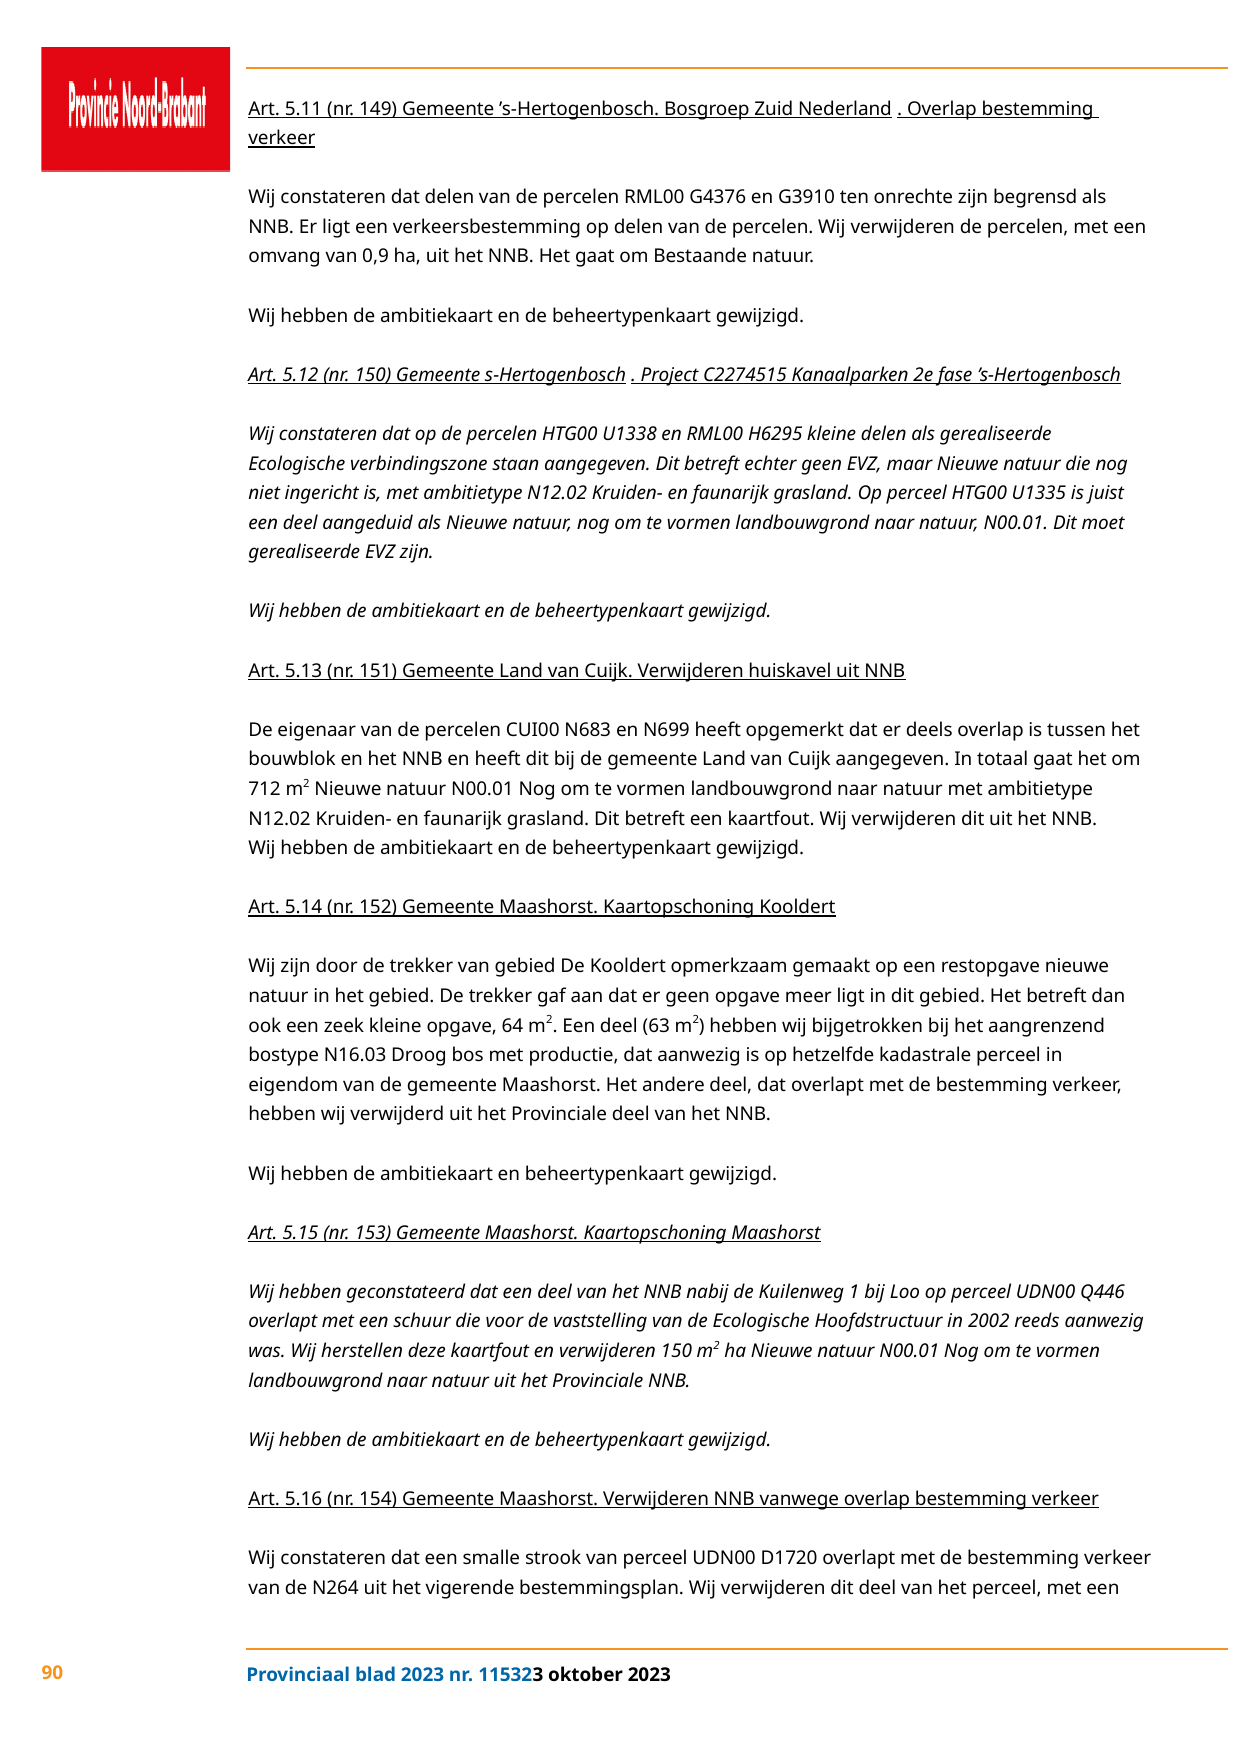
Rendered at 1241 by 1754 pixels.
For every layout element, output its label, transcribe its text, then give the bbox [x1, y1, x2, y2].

text Art. 5.15 (nr. 153) Gemeente Maashorst. Kaartopschoning Maashorst [248, 1219, 1152, 1245]
text De eigenaar van de percelen CUI00 N683 en N699 heeft opgemerkt dat er deels overlap is tussen het bouwblok en het NNB en heeft dit bij de gemeente Land van Cuijk aangegeven. In totaal gaat het om 712 m2 Nieuwe natuur N00.01 Nog om te vormen landbouwgrond naar natuur met ambitietype N12.02 Kruiden- en faunarijk grasland. Dit betreft een kaartfout. Wij verwijderen dit uit het NNB. [248, 716, 1152, 831]
text Wij constateren dat een smalle strook van perceel UDN00 D1720 overlapt met de bestemming verkeer van de N264 uit het vigerende bestemmingsplan. Wij verwijderen dit deel van het perceel, met een [248, 1544, 1152, 1600]
text Art. 5.12 (nr. 150) Gemeente s-Hertogenbosch . Project C2274515 Kanaalparken 2e fase ’s-Hertogenbosch [248, 361, 1152, 387]
text Wij hebben de ambitiekaart en de beheertypenkaart gewijzigd. [248, 1426, 1152, 1452]
text Wij hebben geconstateerd dat een deel van het NNB nabij de Kuilenweg 1 bij Loo op perceel UDN00 Q446 overlapt met een schuur die voor de vaststelling van de Ecologische Hoofdstructuur in 2002 reeds aanwezig was. Wij herstellen deze kaartfout en verwijderen 150 m2 ha Nieuwe natuur N00.01 Nog om te vormen landbouwgrond naar natuur uit het Provinciale NNB. [248, 1278, 1152, 1393]
picture [41, 47, 231, 172]
text Wij constateren dat delen van de percelen RML00 G4376 en G3910 ten onrechte zijn begrensd als NNB. Er ligt een verkeersbestemming op delen van de percelen. Wij verwijderen de percelen, met een omvang van 0,9 ha, uit het NNB. Het gaat om Bestaande natuur. [248, 183, 1152, 268]
text Art. 5.13 (nr. 151) Gemeente Land van Cuijk. Verwijderen huiskavel uit NNB [248, 657, 1152, 683]
text Art. 5.14 (nr. 152) Gemeente Maashorst. Kaartopschoning Kooldert [248, 893, 1152, 919]
text Wij hebben de ambitiekaart en beheertypenkaart gewijzigd. [248, 1160, 1152, 1186]
text Wij hebben de ambitiekaart en de beheertypenkaart gewijzigd. [248, 598, 1152, 623]
text Wij zijn door de trekker van gebied De Kooldert opmerkzaam gemaakt op een restopgave nieuwe natuur in het gebied. De trekker gaf aan dat er geen opgave meer ligt in dit gebied. Het betreft dan ook een zeek kleine opgave, 64 m2. Een deel (63 m2) hebben wij bijgetrokken bij het aangrenzend bostype N16.03 Droog bos met productie, dat aanwezig is op hetzelfde kadastrale perceel in eigendom van de gemeente Maashorst. Het andere deel, dat overlapt met de bestemming verkeer, hebben wij verwijderd uit het Provinciale deel van het NNB. [248, 953, 1152, 1126]
text Wij hebben de ambitiekaart en de beheertypenkaart gewijzigd. [248, 302, 1152, 328]
text Wij constateren dat op de percelen HTG00 U1338 en RML00 H6295 kleine delen als gerealiseerde Ecologische verbindingszone staan aangegeven. Dit betreft echter geen EVZ, maar Nieuwe natuur die nog niet ingericht is, met ambitietype N12.02 Kruiden- en faunarijk grasland. Op perceel HTG00 U1335 is juist een deel aangeduid als Nieuwe natuur, nog om te vormen landbouwgrond naar natuur, N00.01. Dit moet gerealiseerde EVZ zijn. [248, 420, 1152, 564]
text Wij hebben de ambitiekaart en de beheertypenkaart gewijzigd. [248, 834, 1152, 860]
text Art. 5.16 (nr. 154) Gemeente Maashorst. Verwijderen NNB vanwege overlap bestemming verkeer [248, 1485, 1152, 1511]
text Art. 5.11 (nr. 149) Gemeente ’s-Hertogenbosch. Bosgroep Zuid Nederland . Overlap bestemming verkeer [248, 95, 1152, 150]
